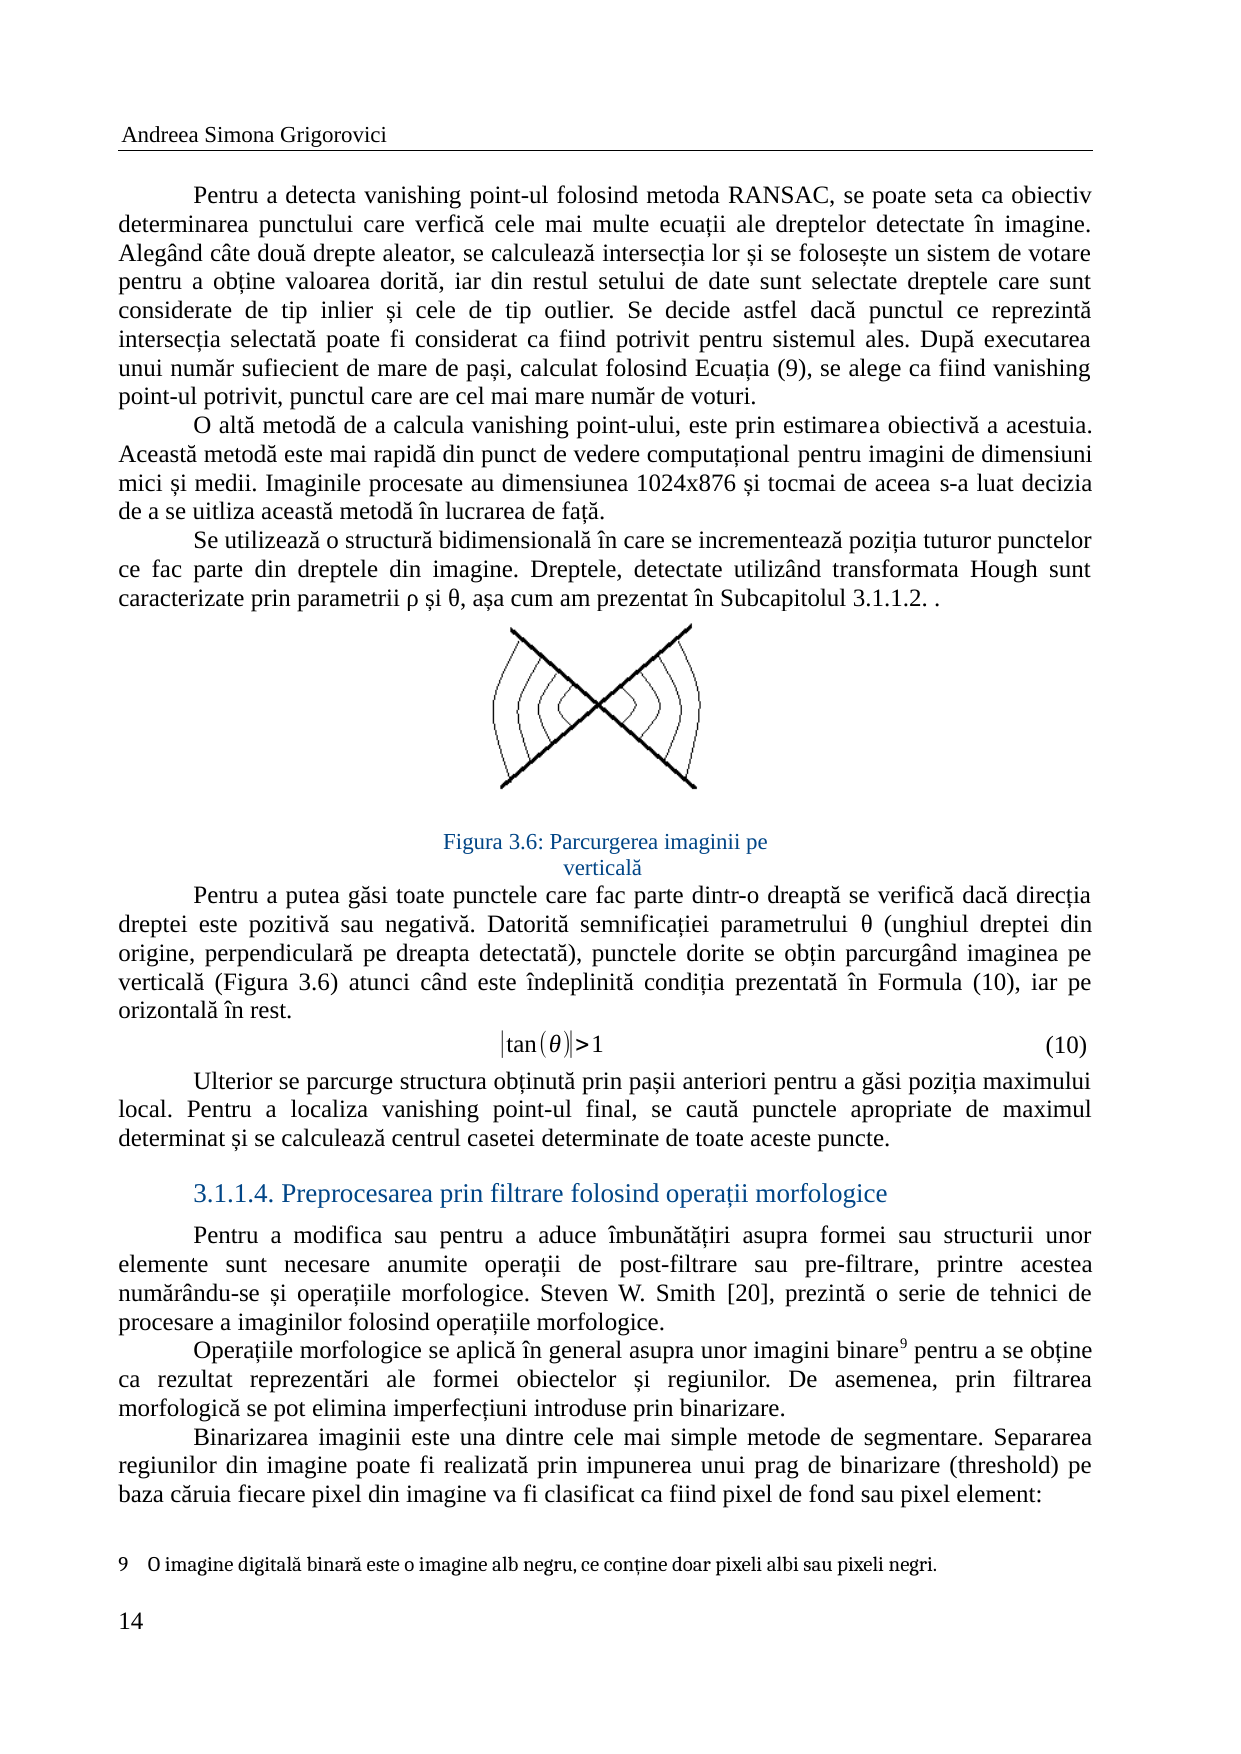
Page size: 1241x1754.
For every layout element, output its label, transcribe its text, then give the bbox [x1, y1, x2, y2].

picture [404, 611, 806, 823]
text Pentru a detecta vanishing point-ul folosind metoda RANSAC, se poate seta ca obiectiv determinarea punctului care verfică cele mai multe ecuații ale dreptelor detectate în imagine. Alegând câte două drepte aleator, se calculează intersecția lor și se folosește un sistem de votare pentru a obține valoarea dorită, iar din restul setului de date sunt selectate dreptele care sunt considerate de tip inlier și cele de tip outlier. Se decide astfel dacă punctul ce reprezintă intersecția selectată poate fi considerat ca fiind potrivit pentru sistemul ales. După executarea unui număr sufiecient de mare de pași, calculat folosind Ecuația (9), se alege ca fiind vanishing point-ul potrivit, punctul care are cel mai mare număr de voturi. [118, 180, 1093, 410]
text Pentru a putea găsi toate punctele care fac parte dintr-o dreaptă se verifică dacă direcția dreptei este pozitivă sau negativă. Datorită semnificației parametrului θ (unghiul dreptei din origine, perpendiculară pe dreapta detectată), punctele dorite se obțin parcurgând imaginea pe verticală (Figura 3.6) atunci când este îndeplinită condiția prezentată în Formula (10), iar pe orizontală în rest. [118, 823, 1093, 1024]
table_header [118, 1024, 984, 1066]
text Figura 3.6: Parcurgerea imaginii pe verticală [405, 823, 806, 880]
text Binarizarea imaginii este una dintre cele mai simple metode de segmentare. Separarea regiunilor din imagine poate fi realizată prin impunerea unui prag de binarizare (threshold) pe baza căruia fiecare pixel din imagine va fi clasificat ca fiind pixel de fond sau pixel element: [118, 1422, 1093, 1508]
text O altă metodă de a calcula vanishing point-ului, este prin estimarea obiectivă a acestuia. Această metodă este mai rapidă din punct de vedere computațional pentru imagini de dimensiuni mici și medii. Imaginile procesate au dimensiunea 1024x876 și tocmai de aceea s-a luat decizia de a se uitliza această metodă în lucrarea de față. [118, 410, 1093, 525]
text O imagine digitală binară este o imagine alb negru, ce conține doar pixeli albi sau pixeli negri. [118, 1553, 1093, 1577]
text Operațiile morfologice se aplică în general asupra unor imagini binare pentru a se obține ca rezultat reprezentări ale formei obiectelor și regiunilor. De asemenea, prin filtrarea morfologică se pot elimina imperfecțiuni introduse prin binarizare. [118, 1335, 1093, 1422]
text Se utilizează o structură bidimensională în care se incrementează poziția tuturor punctelor ce fac parte din dreptele din imagine. Dreptele, detectate utilizând transformata Hough sunt caracterizate prin parametrii ρ și θ, așa cum am prezentat în Subcapitolul 3.1.1.2. [118, 525, 1093, 611]
text Ulterior se parcurge structura obținută prin pașii anteriori pentru a găsi poziția maximului local. Pentru a localiza vanishing point-ul final, se caută punctele apropriate de maximul determinat și se calculează centrul casetei determinate de toate aceste puncte. [118, 1066, 1093, 1152]
subtitle Preprocesarea prin filtrare folosind operații morfologice [193, 1177, 1093, 1208]
table_header (10) [984, 1024, 1093, 1066]
text Pentru a modifica sau pentru a aduce îmbunătățiri asupra formei sau structurii unor elemente sunt necesare anumite operații de post-filtrare sau pre-filtrare, printre acestea numărându-se și operațiile morfologice. Steven W. Smith [20], prezintă o serie de tehnici de procesare a imaginilor folosind operațiile morfologice. [118, 1220, 1093, 1335]
